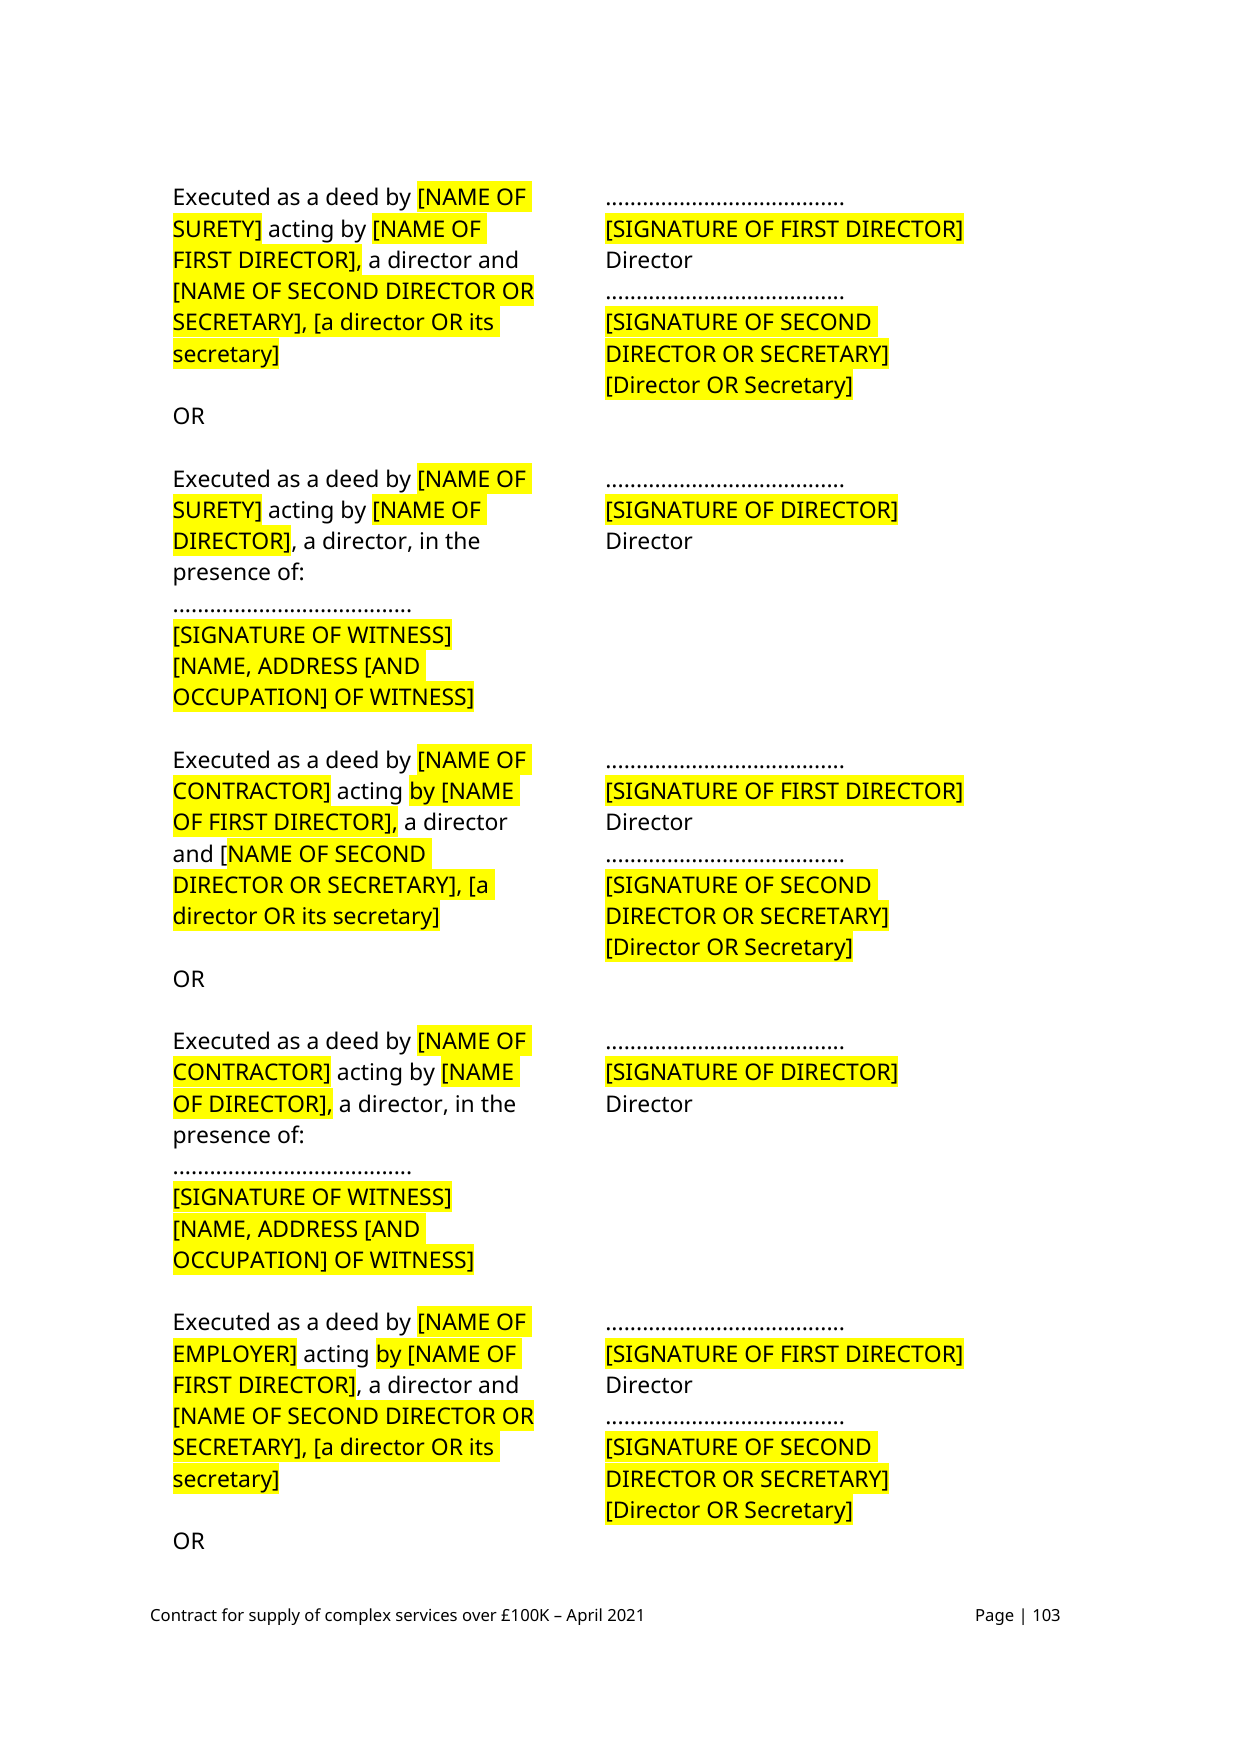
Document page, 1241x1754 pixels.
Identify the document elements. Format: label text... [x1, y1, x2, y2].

table_cell ....................................... [SIGNATURE OF DIRECTOR] Director [594, 463, 1027, 744]
table_cell OR [161, 1525, 594, 1587]
table_cell OR [161, 400, 594, 462]
table_header Executed as a deed by [NAME OF SURETY] acting by [NAME OF FIRST DIRECTOR], a director and [NAME OF SECOND DIRECTOR OR SECRETARY], [a director OR its secretary] [161, 181, 594, 400]
table_cell [594, 1525, 1027, 1587]
table_cell ....................................... [SIGNATURE OF DIRECTOR] Director [594, 1025, 1027, 1306]
table_cell [594, 400, 1027, 462]
table_header ....................................... [SIGNATURE OF FIRST DIRECTOR] Director ....................................... [SIGNATURE OF SECOND DIRECTOR OR SECRETARY] [Director OR Secretary] [594, 181, 1027, 400]
table_cell ....................................... [SIGNATURE OF FIRST DIRECTOR] Director ....................................... [SIGNATURE OF SECOND DIRECTOR OR SECRETARY] [Director OR Secretary] [594, 1306, 1027, 1525]
table_cell Executed as a deed by [NAME OF EMPLOYER] acting by [NAME OF FIRST DIRECTOR], a director and [NAME OF SECOND DIRECTOR OR SECRETARY], [a director OR its secretary] [161, 1306, 594, 1525]
table_cell ....................................... [SIGNATURE OF FIRST DIRECTOR] Director ....................................... [SIGNATURE OF SECOND DIRECTOR OR SECRETARY] [Director OR Secretary] [594, 744, 1027, 962]
table_cell [594, 963, 1027, 1025]
table_cell Executed as a deed by [NAME OF CONTRACTOR] acting by [NAME OF DIRECTOR], a director, in the presence of: ....................................... [SIGNATURE OF WITNESS] [NAME, ADDRESS [AND OCCUPATION] OF WITNESS] [161, 1025, 594, 1306]
table_cell Executed as a deed by [NAME OF SURETY] acting by [NAME OF DIRECTOR], a director, in the presence of: ....................................... [SIGNATURE OF WITNESS] [NAME, ADDRESS [AND OCCUPATION] OF WITNESS] [161, 463, 594, 744]
table_cell OR [161, 963, 594, 1025]
table_cell Executed as a deed by [NAME OF CONTRACTOR] acting by [NAME OF FIRST DIRECTOR], a director and [NAME OF SECOND DIRECTOR OR SECRETARY], [a director OR its secretary] [161, 744, 594, 962]
